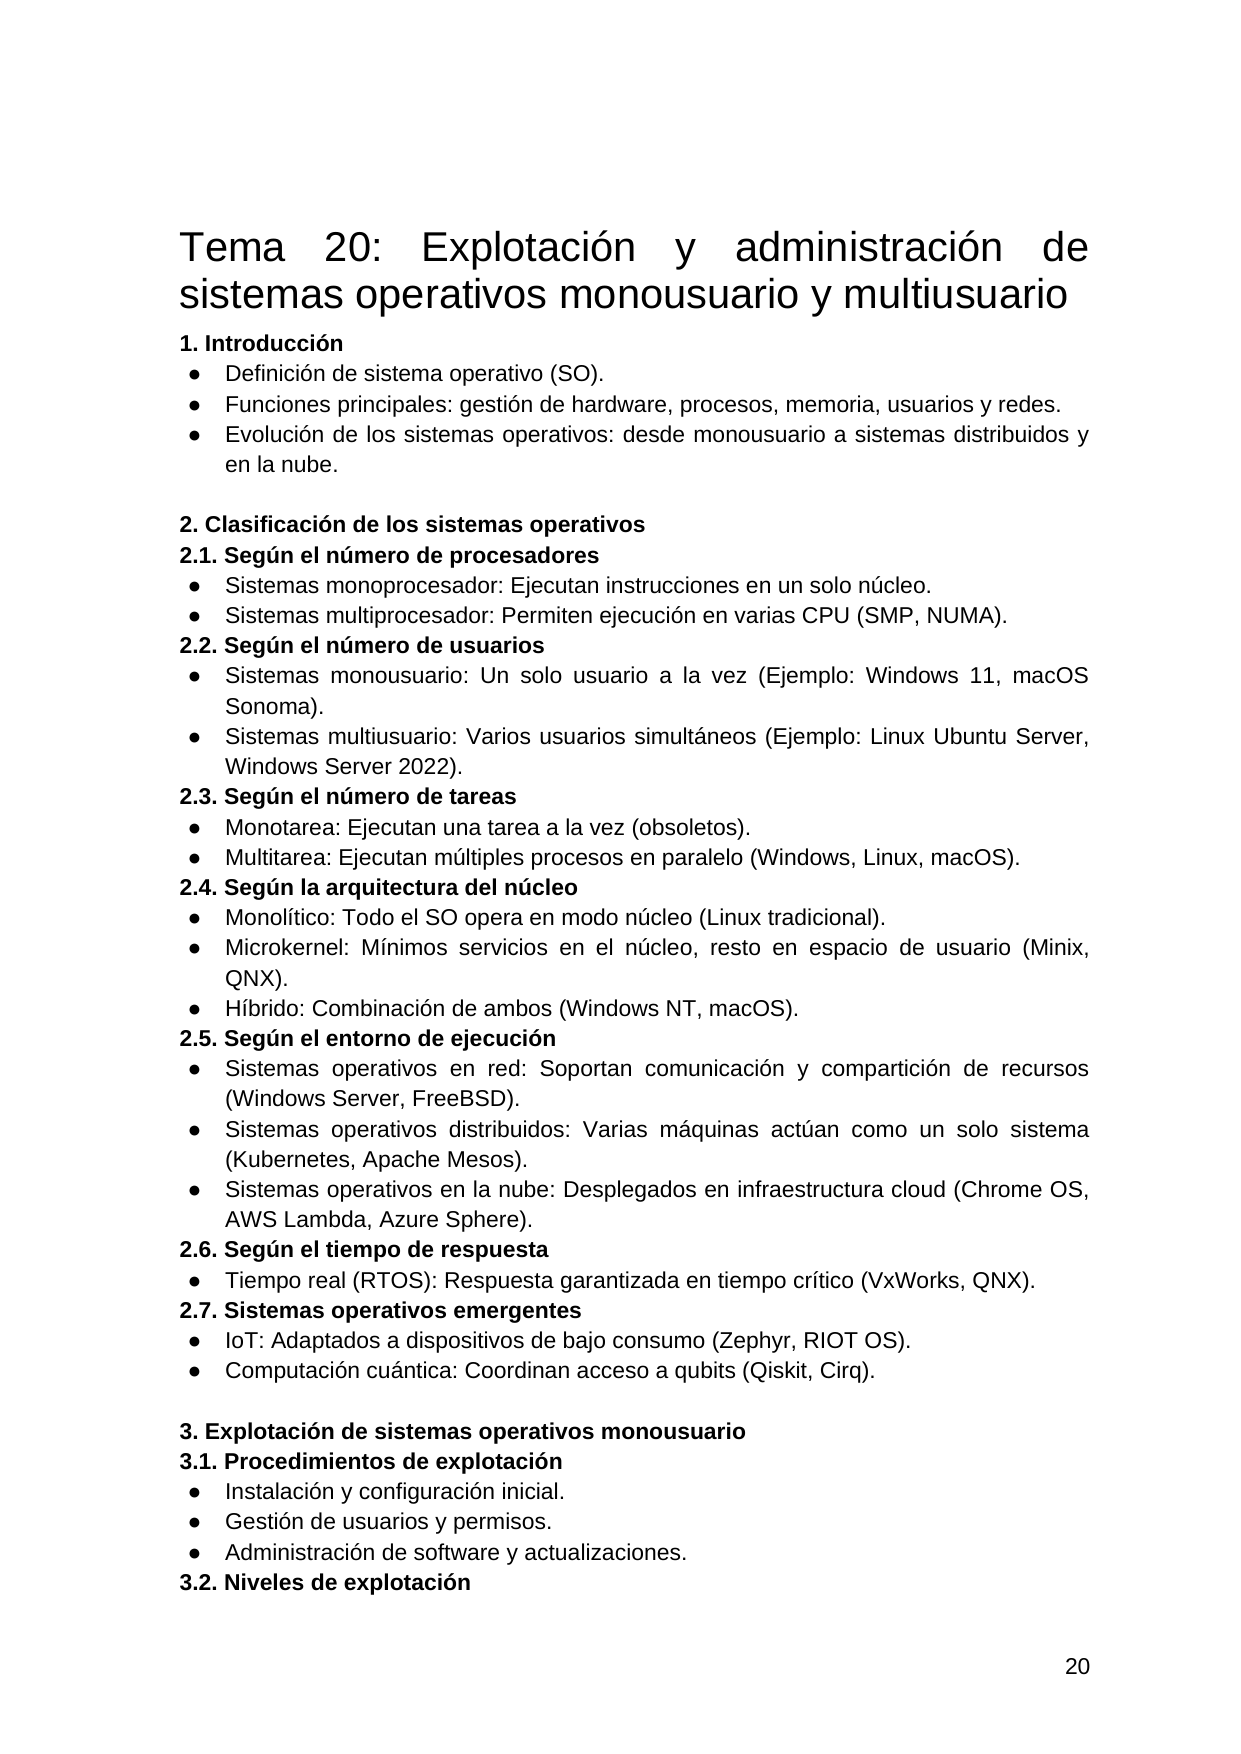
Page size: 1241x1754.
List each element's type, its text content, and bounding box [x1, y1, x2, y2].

text 2.2. Según el número de usuarios [179, 632, 1090, 659]
list Microkernel: Mínimos servicios en el núcleo, resto en espacio de usuario (Minix, QNX). [187, 934, 1090, 991]
list Híbrido: Combinación de ambos (Windows NT, macOS). [187, 995, 1090, 1021]
list Sistemas monousuario: Un solo usuario a la vez (Ejemplo: Windows 11, macOS Sonoma). [187, 662, 1090, 719]
text 2.4. Según la arquitectura del núcleo [179, 874, 1090, 900]
list Sistemas operativos distribuidos: Varias máquinas actúan como un solo sistema (Kubernetes, Apache Mesos). [187, 1116, 1090, 1172]
list Monotarea: Ejecutan una tarea a la vez (obsoletos). [187, 813, 1090, 840]
list Monolítico: Todo el SO opera en modo núcleo (Linux tradicional). [187, 904, 1090, 931]
list Sistemas multiprocesador: Permiten ejecución en varias CPU (SMP, NUMA). [187, 602, 1090, 628]
list Multitarea: Ejecutan múltiples procesos en paralelo (Windows, Linux, macOS). [187, 844, 1090, 870]
text 2.1. Según el número de procesadores [179, 542, 1090, 568]
text 2.3. Según el número de tareas [179, 783, 1090, 810]
text 2.6. Según el tiempo de respuesta [179, 1236, 1090, 1263]
text 3.2. Niveles de explotación [179, 1569, 1090, 1595]
list Administración de software y actualizaciones. [187, 1538, 1090, 1565]
subtitle Tema 20: Explotación y administración de sistemas operativos monousuario y multiusuario [179, 222, 1090, 318]
text 2. Clasificación de los sistemas operativos [179, 511, 1090, 538]
list IoT: Adaptados a dispositivos de bajo consumo (Zephyr, RIOT OS). [187, 1327, 1090, 1353]
list Tiempo real (RTOS): Respuesta garantizada en tiempo crítico (VxWorks, QNX). [187, 1267, 1090, 1293]
list Funciones principales: gestión de hardware, procesos, memoria, usuarios y redes. [187, 391, 1090, 417]
list Evolución de los sistemas operativos: desde monousuario a sistemas distribuidos y en la nube. [187, 421, 1090, 477]
list Sistemas monoprocesador: Ejecutan instrucciones en un solo núcleo. [187, 572, 1090, 598]
text 3. Explotación de sistemas operativos monousuario [179, 1418, 1090, 1444]
list Sistemas operativos en red: Soportan comunicación y compartición de recursos (Windows Server, FreeBSD). [187, 1055, 1090, 1112]
list Instalación y configuración inicial. [187, 1478, 1090, 1504]
list Gestión de usuarios y permisos. [187, 1508, 1090, 1535]
text 1. Introducción [179, 330, 1090, 357]
list Sistemas multiusuario: Varios usuarios simultáneos (Ejemplo: Linux Ubuntu Server, Windows Server 2022). [187, 723, 1090, 779]
text 2.5. Según el entorno de ejecución [179, 1025, 1090, 1051]
text 3.1. Procedimientos de explotación [179, 1448, 1090, 1474]
list Sistemas operativos en la nube: Desplegados en infraestructura cloud (Chrome OS, AWS Lambda, Azure Sphere). [187, 1176, 1090, 1233]
text 2.7. Sistemas operativos emergentes [179, 1297, 1090, 1323]
list Definición de sistema operativo (SO). [187, 360, 1090, 387]
list Computación cuántica: Coordinan acceso a qubits (Qiskit, Cirq). [187, 1357, 1090, 1384]
